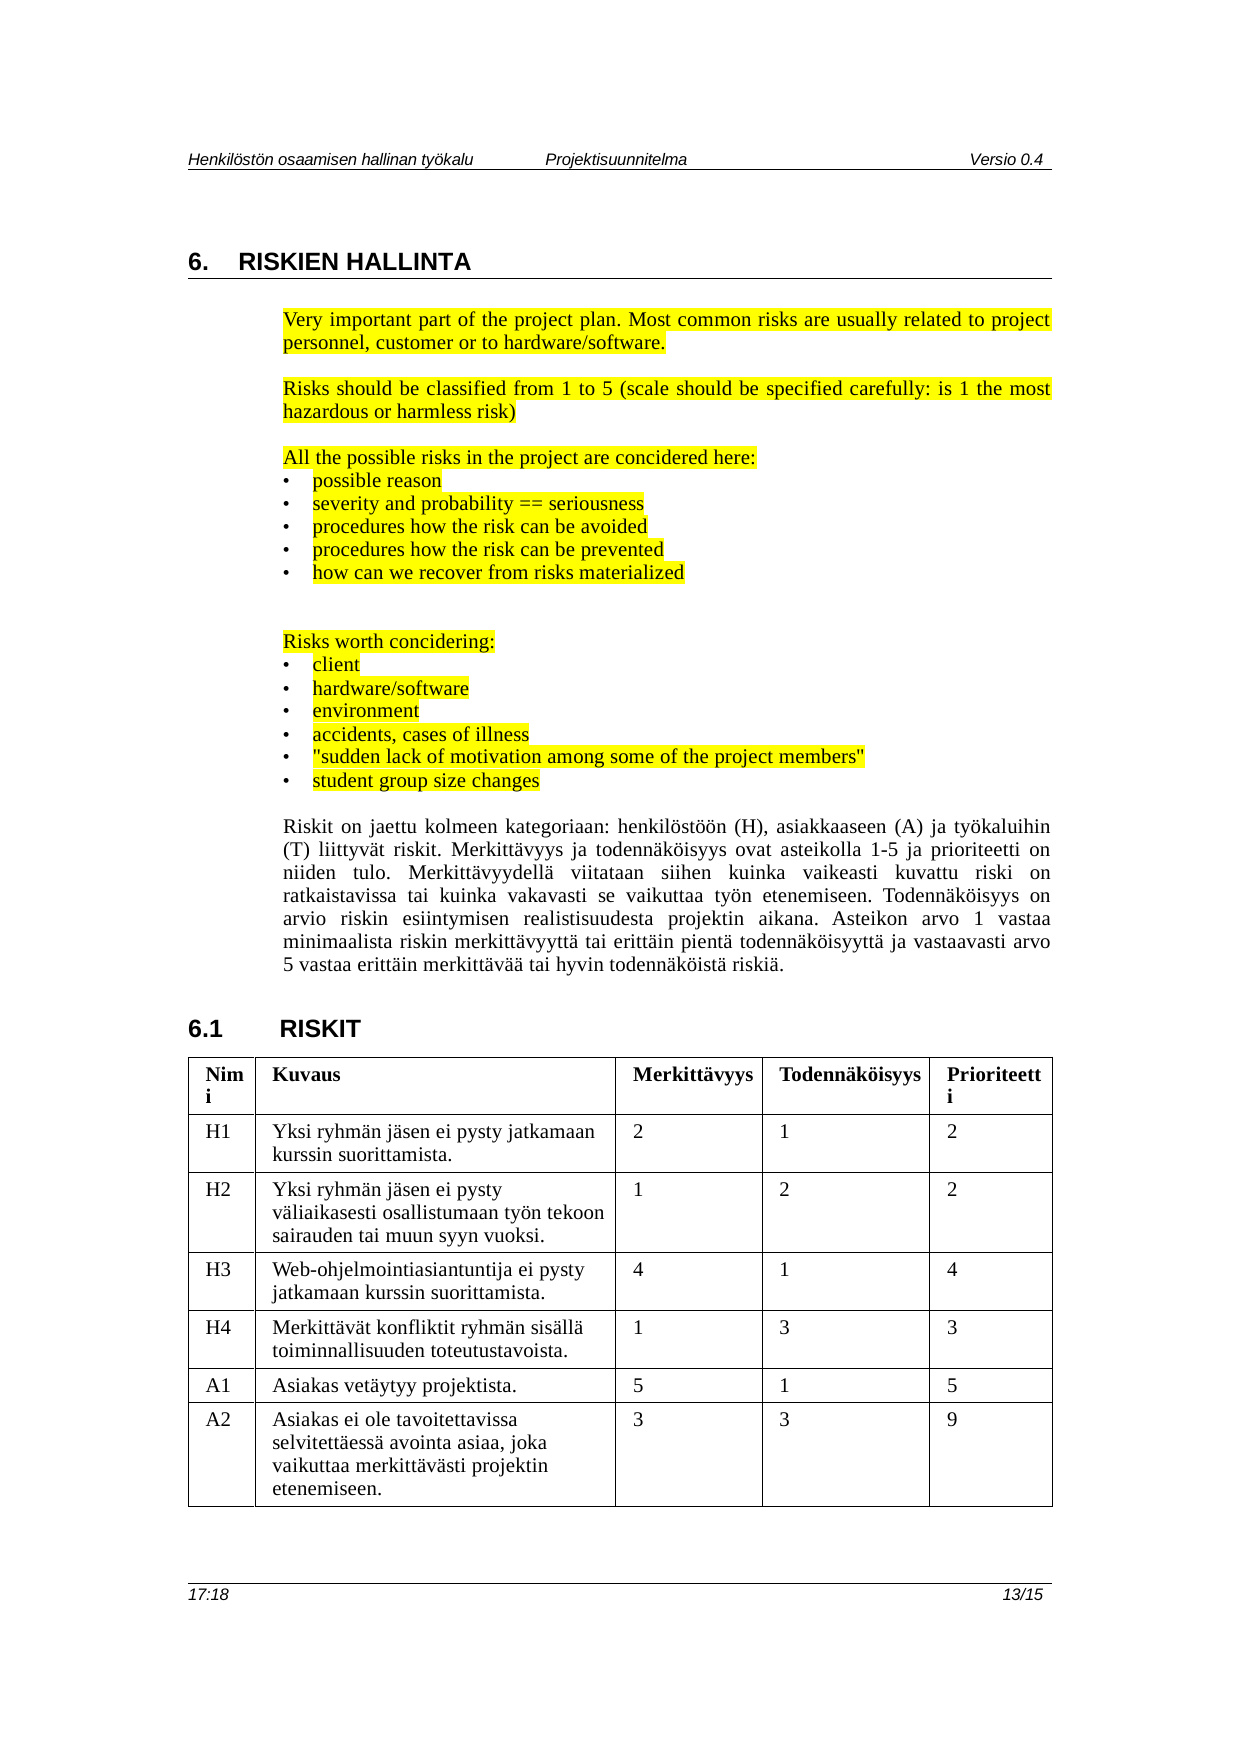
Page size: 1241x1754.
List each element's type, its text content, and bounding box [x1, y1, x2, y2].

list environment [283, 699, 1052, 722]
table_header Nimi [189, 1058, 254, 1114]
subtitle RISKIT [188, 1014, 1052, 1043]
table_cell 2 [616, 1115, 762, 1172]
table_cell 5 [930, 1369, 1052, 1402]
table_cell 9 [930, 1403, 1052, 1506]
table_cell 3 [616, 1403, 762, 1506]
text Riskit on jaettu kolmeen kategoriaan: henkilöstöön (H), asiakkaaseen (A) ja työkaluihin (T) liittyvät riskit. Merkittävyys ja todennäköisyys ovat asteikolla 1-5 ja prioriteetti on niiden tulo. Merkittävyydellä viitataan siihen kuinka vaikeasti kuvattu riski on ratkaistavissa tai kuinka vakavasti se vaikuttaa työn etenemiseen. Todennäköisyys on arvio riskin esiintymisen realistisuudesta projektin aikana. Asteikon arvo 1 vastaa minimaalista riskin merkittävyyttä tai erittäin pientä todennäköisyyttä ja vastaavasti arvo 5 vastaa erittäin merkittävää tai hyvin todennäköistä riskiä. [283, 814, 1052, 976]
table_cell 3 [763, 1311, 929, 1368]
table_cell A2 [189, 1403, 254, 1506]
table_cell 1 [616, 1311, 762, 1368]
table_cell 4 [616, 1253, 762, 1310]
table_cell 3 [763, 1403, 929, 1506]
list how can we recover from risks materialized [283, 561, 1052, 584]
table_header Merkittävyys [616, 1058, 762, 1114]
table_cell H1 [189, 1115, 254, 1172]
table_cell H2 [189, 1173, 254, 1252]
table_cell H4 [189, 1311, 254, 1368]
list procedures how the risk can be prevented [283, 538, 1052, 561]
table_cell 2 [763, 1173, 929, 1252]
list client [283, 653, 1052, 676]
list "sudden lack of motivation among some of the project members" [283, 745, 1052, 768]
table_cell Web-ohjelmointiasiantuntija ei pysty jatkamaan kurssin suorittamista. [256, 1253, 615, 1310]
list severity and probability == seriousness [283, 492, 1052, 515]
text All the possible risks in the project are concidered here: [283, 446, 1052, 469]
table_cell 1 [763, 1253, 929, 1310]
table_header Todennäköisyys [763, 1058, 929, 1114]
table_cell Yksi ryhmän jäsen ei pysty väliaikasesti osallistumaan työn tekoon sairauden tai muun syyn vuoksi. [256, 1173, 615, 1252]
table_cell 3 [930, 1311, 1052, 1368]
table_cell 5 [616, 1369, 762, 1402]
table_cell 1 [616, 1173, 762, 1252]
list accidents, cases of illness [283, 722, 1052, 745]
table_cell 1 [763, 1369, 929, 1402]
list procedures how the risk can be avoided [283, 515, 1052, 538]
text Very important part of the project plan. Most common risks are usually related to project personnel, customer or to hardware/software. [283, 308, 1052, 354]
list possible reason [283, 469, 1052, 492]
table_cell 1 [763, 1115, 929, 1172]
list hardware/software [283, 676, 1052, 699]
table_cell 2 [930, 1173, 1052, 1252]
text Risks should be classified from 1 to 5 (scale should be specified carefully: is 1 the most hazardous or harmless risk) [283, 377, 1052, 423]
table_header Prioriteetti [930, 1058, 1052, 1114]
table_cell Yksi ryhmän jäsen ei pysty jatkamaan kurssin suorittamista. [256, 1115, 615, 1172]
table_cell H3 [189, 1253, 254, 1310]
table_header Kuvaus [256, 1058, 615, 1114]
table_cell Asiakas vetäytyy projektista. [256, 1369, 615, 1402]
table_cell 2 [930, 1115, 1052, 1172]
table_cell Asiakas ei ole tavoitettavissa selvitettäessä avointa asiaa, joka vaikuttaa merkittävästi projektin etenemiseen. [256, 1403, 615, 1506]
subtitle Riskien hallinta [188, 248, 1052, 278]
list student group size changes [283, 768, 1052, 791]
table_cell A1 [189, 1369, 254, 1402]
text Risks worth concidering: [283, 630, 1052, 653]
table_cell 4 [930, 1253, 1052, 1310]
table_cell Merkittävät konfliktit ryhmän sisällä toiminnallisuuden toteutustavoista. [256, 1311, 615, 1368]
